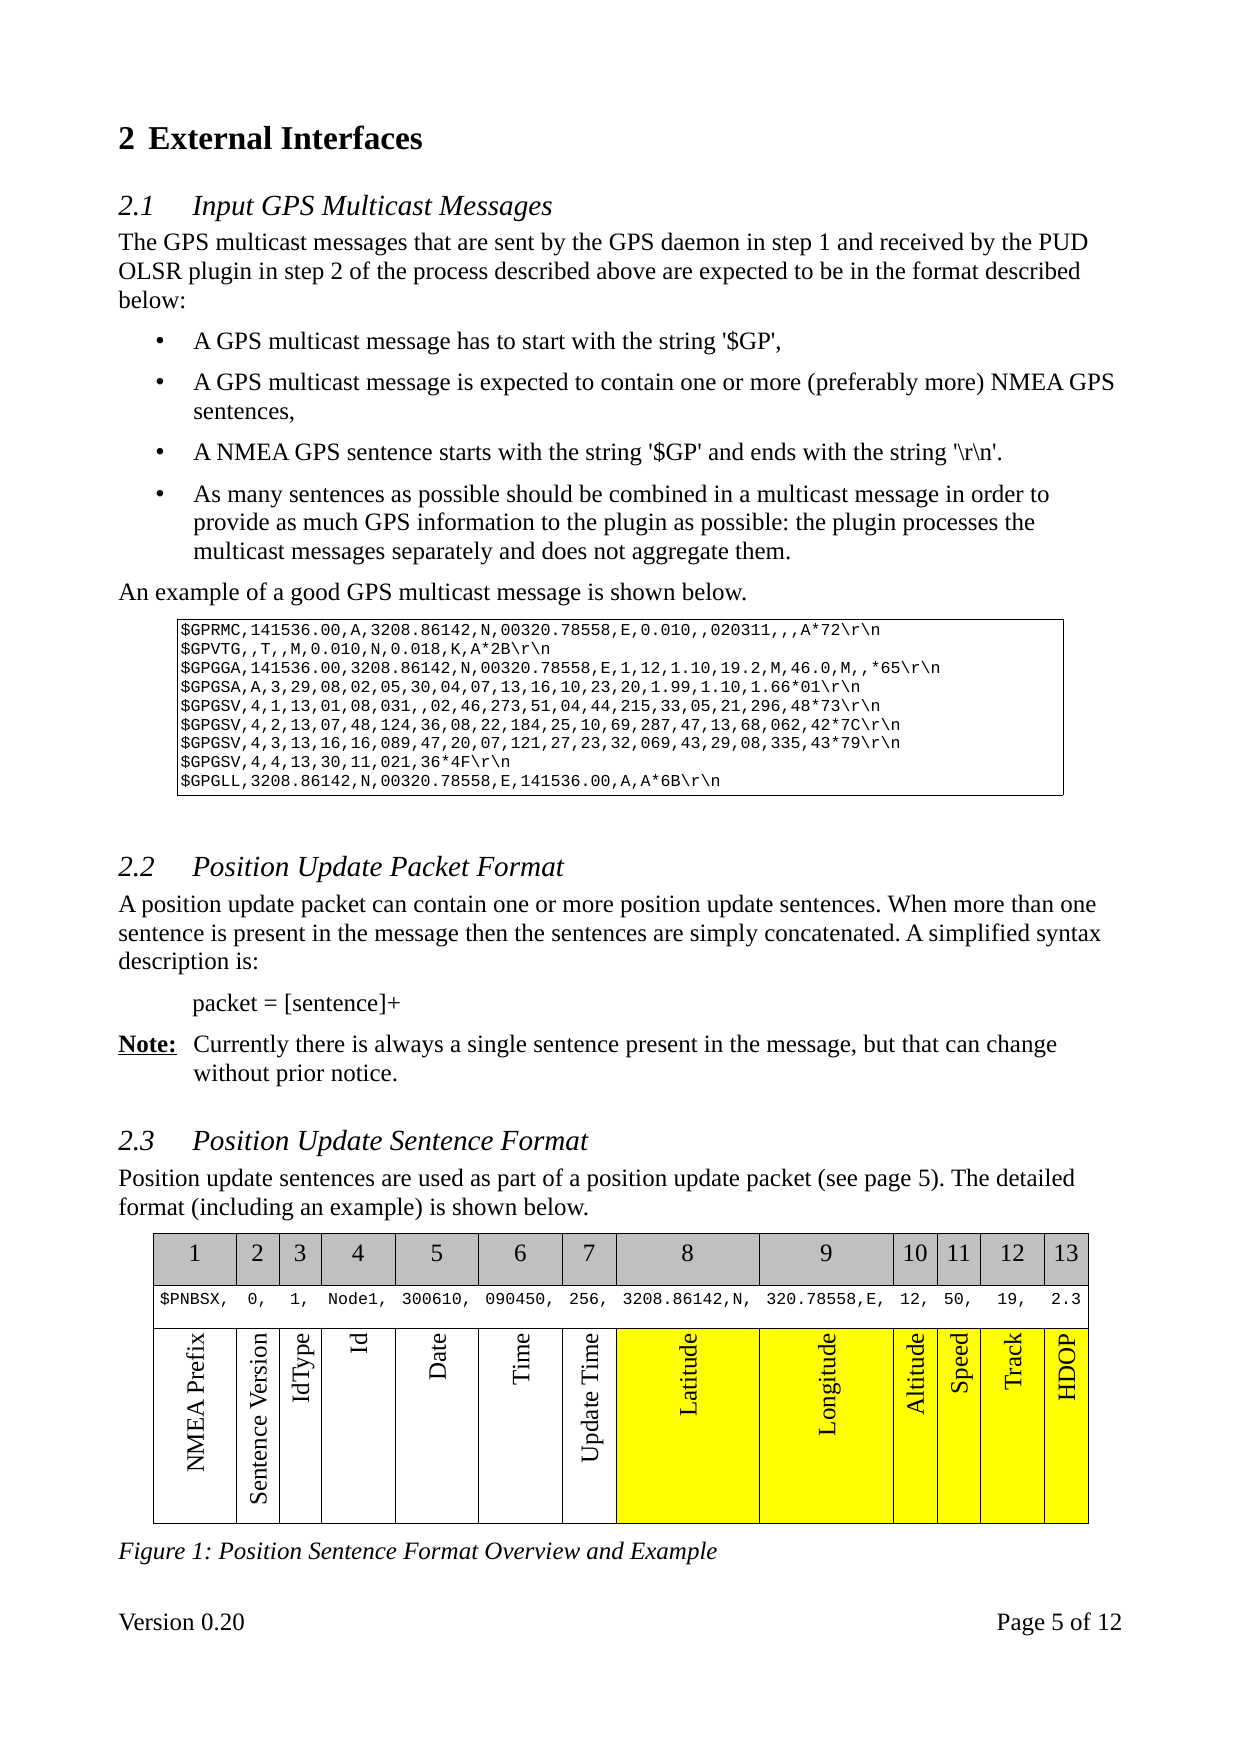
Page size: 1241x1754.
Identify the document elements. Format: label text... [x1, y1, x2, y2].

list A GPS multicast message is expected to contain one or more (preferably more) NMEA GPS sentences, [156, 367, 1122, 425]
table_header 1 [154, 1234, 236, 1285]
table_cell Id [322, 1329, 395, 1523]
table_cell Date [396, 1329, 478, 1523]
table_cell 256, [562, 1286, 616, 1327]
table_header 6 [479, 1234, 562, 1285]
table_header 7 [563, 1234, 616, 1285]
text The GPS multicast messages that are sent by the GPS daemon in step 1 and received by the PUD OLSR plugin in step 2 of the process described above are expected to be in the format described below: [118, 227, 1122, 314]
table_cell 300610, [395, 1286, 478, 1327]
table_cell Speed [938, 1329, 980, 1523]
table_cell Track [981, 1329, 1044, 1523]
table_header 10 [894, 1234, 937, 1285]
text $GPRMC,141536.00,A,3208.86142,N,00320.78558,E,0.010,,020311,,,A*72\r\n $GPVTG,,T,,M,0.010,N,0.018,K,A*2B\r\n $GPGGA,141536.00,3208.86142,N,00320.78558,E,1,12,1.10,19.2,M,46.0,M,,*65\r\n $GPGSA,A,3,29,08,02,05,30,04,07,13,16,10,23,20,1.99,1.10,1.66*01\r\n $GPGSV,4,1,13,01,08,031,,02,46,273,51,04,44,215,33,05,21,296,48*73\r\n $GPGSV,4,2,13,07,48,124,36,08,22,184,25,10,69,287,47,13,68,062,42*7C\r\n $GPGSV,4,3,13,16,16,089,47,20,07,121,27,23,32,069,43,29,08,335,43*79\r\n $GPGSV,4,4,13,30,11,021,36*4F\r\n $GPGLL,3208.86142,N,00320.78558,E,141536.00,A,A*6B\r\n [178, 620, 1063, 795]
table_cell 50, [937, 1286, 980, 1327]
table_cell $PNBSX, [154, 1286, 236, 1327]
text Note: Currently there is always a single sentence present in the message, but that can change without prior notice. [118, 1029, 1122, 1086]
subtitle Position Update Sentence Format [118, 1123, 1122, 1157]
table_cell Time [479, 1329, 562, 1523]
table_cell 2.3 [1044, 1286, 1088, 1327]
table_header 13 [1045, 1234, 1088, 1285]
table_cell 19, [980, 1286, 1044, 1327]
table_header 2 [237, 1234, 279, 1285]
text packet = [sentence]+ [118, 988, 1122, 1016]
text A position update packet can contain one or more position update sentences. When more than one sentence is present in the message then the sentences are simply concatenated. A simplified syntax description is: [118, 889, 1122, 975]
table_cell 090450, [478, 1286, 562, 1327]
text Figure 1: Position Sentence Format Overview and Example [118, 1536, 1122, 1565]
table_header 8 [617, 1234, 759, 1285]
table_cell Node1, [321, 1286, 395, 1327]
table_header 3 [280, 1234, 321, 1285]
subtitle Input GPS Multicast Messages [118, 188, 1122, 221]
list A NMEA GPS sentence starts with the string '$GP' and ends with the string '\r\n'. [156, 437, 1122, 466]
subtitle Position Update Packet Format [118, 849, 1122, 883]
table_cell Sentence Version [237, 1329, 279, 1523]
table_cell HDOP [1045, 1329, 1088, 1523]
list As many sentences as possible should be combined in a multicast message in order to provide as much GPS information to the plugin as possible: the plugin processes the multicast messages separately and does not aggregate them. [156, 479, 1122, 565]
table_cell Longitude [760, 1329, 893, 1523]
table_header 5 [396, 1234, 478, 1285]
text Position update sentences are used as part of a position update packet (see page 5). The detailed format (including an example) is shown below. [118, 1163, 1122, 1221]
text An example of a good GPS multicast message is shown below. [118, 577, 1122, 606]
table_cell IdType [280, 1329, 321, 1523]
table_header 11 [938, 1234, 980, 1285]
subtitle External Interfaces [118, 118, 1122, 156]
table_cell 1, [279, 1286, 321, 1327]
table_cell Update Time [563, 1329, 616, 1523]
table_cell 12, [893, 1286, 937, 1327]
table_cell Latitude [617, 1329, 759, 1523]
table_header 4 [322, 1234, 395, 1285]
table_cell Altitude [894, 1329, 937, 1523]
table_cell NMEA Prefix [154, 1329, 236, 1523]
table_cell 3208.86142,N, [616, 1286, 759, 1327]
table_cell 320.78558,E, [759, 1286, 893, 1327]
table_header 9 [760, 1234, 893, 1285]
table_cell 0, [236, 1286, 279, 1327]
list A GPS multicast message has to start with the string '$GP', [156, 326, 1122, 355]
table_header 12 [981, 1234, 1044, 1285]
